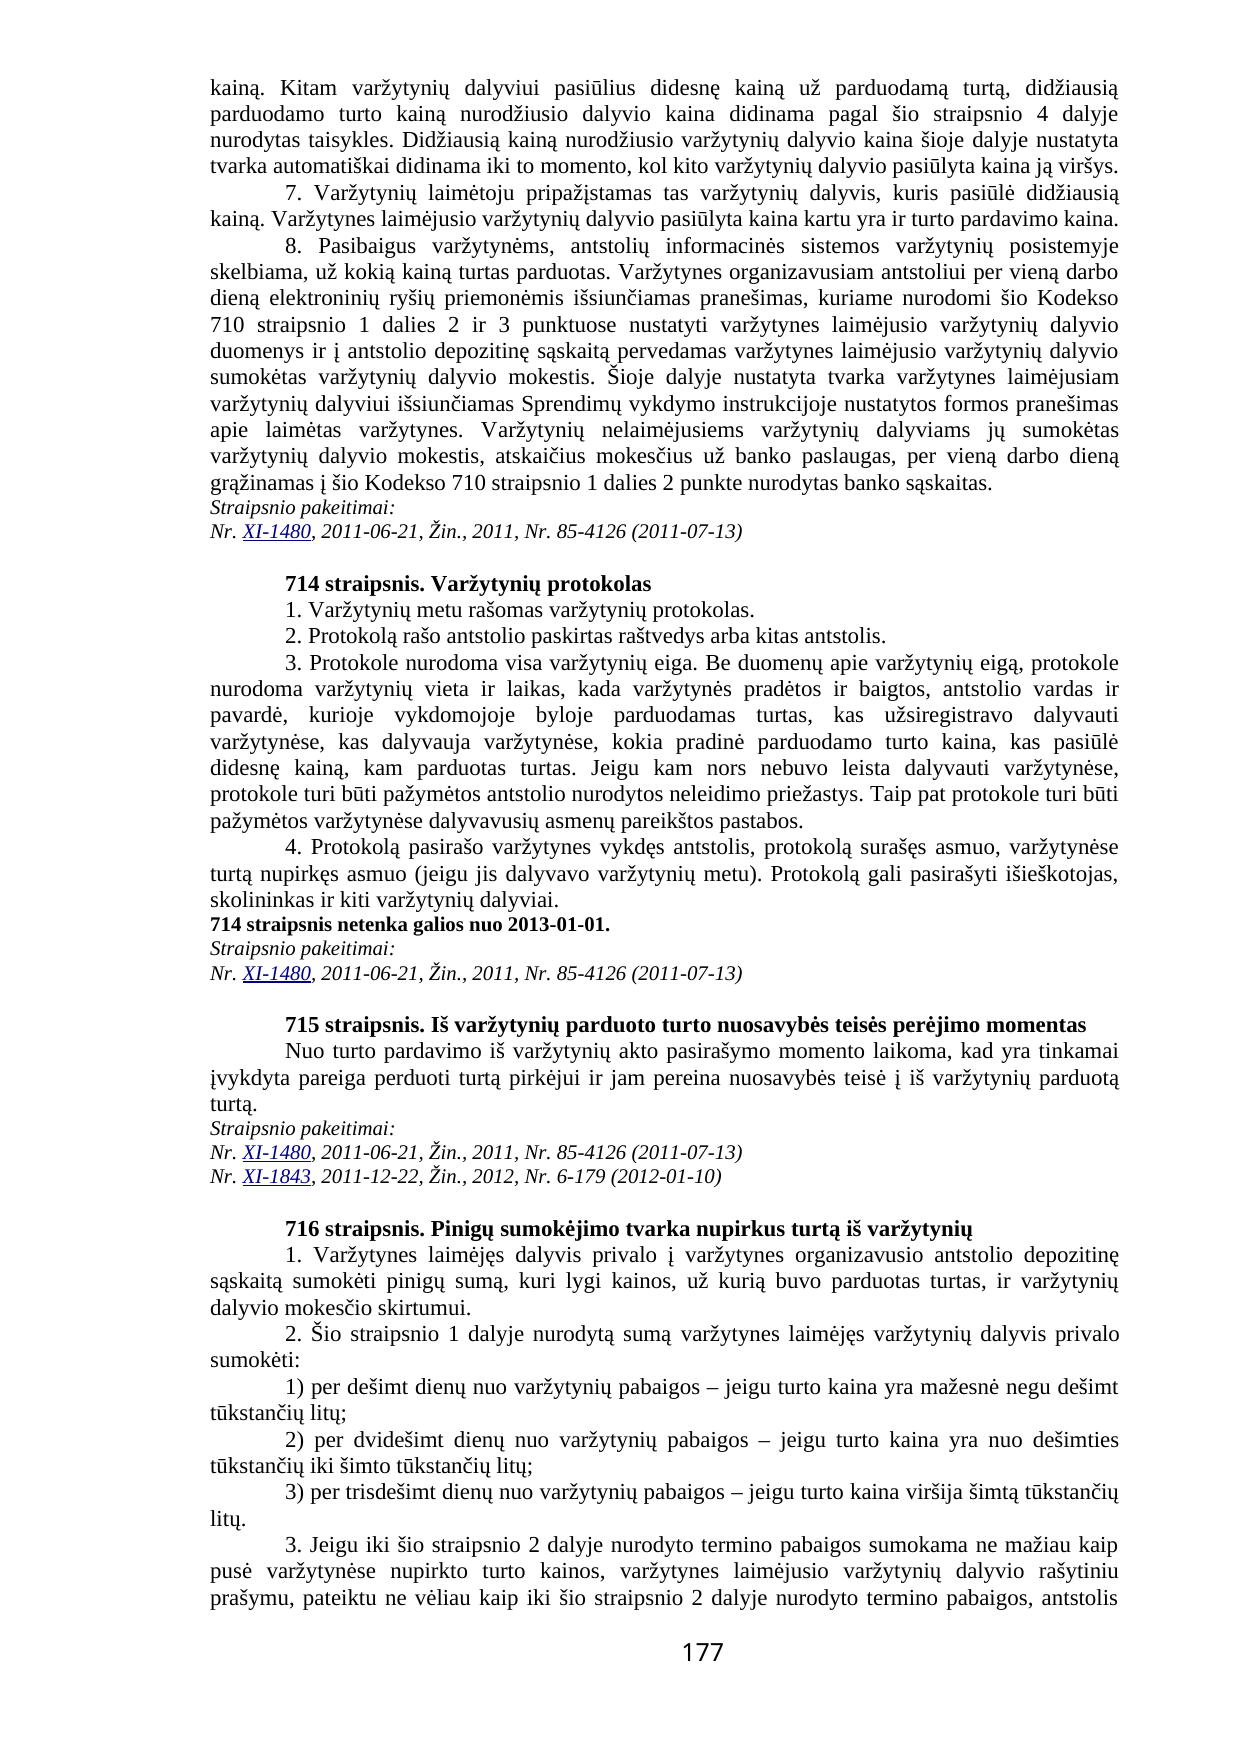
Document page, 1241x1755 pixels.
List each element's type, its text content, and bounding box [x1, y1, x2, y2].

text 714 straipsnis netenka galios nuo 2013-01-01. [210, 912, 1120, 936]
text Nuo turto pardavimo iš varžytynių akto pasirašymo momento laikoma, kad yra tinkamai įvykdyta pareiga perduoti turtą pirkėjui ir jam pereina nuosavybės teisė į iš varžytynių parduotą turtą. [210, 1037, 1120, 1116]
text 2. Šio straipsnio 1 dalyje nurodytą sumą varžytynes laimėjęs varžytynių dalyvis privalo sumokėti: [210, 1320, 1120, 1373]
text 1. Varžytynes laimėjęs dalyvis privalo į varžytynes organizavusio antstolio depozitinę sąskaitą sumokėti pinigų sumą, kuri lygi kainos, už kurią buvo parduotas turtas, ir varžytynių dalyvio mokesčio skirtumui. [210, 1241, 1120, 1320]
text Nr. XI-1480, 2011-06-21, Žin., 2011, Nr. 85-4126 (2011-07-13) [210, 960, 1120, 984]
text 1) per dešimt dienų nuo varžytynių pabaigos – jeigu turto kaina yra mažesnė negu dešimt tūkstančių litų; [210, 1373, 1120, 1426]
text 3. Protokole nurodoma visa varžytynių eiga. Be duomenų apie varžytynių eigą, protokole nurodoma varžytynių vieta ir laikas, kada varžytynės pradėtos ir baigtos, antstolio vardas ir pavardė, kurioje vykdomojoje byloje parduodamas turtas, kas užsiregistravo dalyvauti varžytynėse, kas dalyvauja varžytynėse, kokia pradinė parduodamo turto kaina, kas pasiūlė didesnę kainą, kam parduotas turtas. Jeigu kam nors nebuvo leista dalyvauti varžytynėse, protokole turi būti pažymėtos antstolio nurodytos neleidimo priežastys. Taip pat protokole turi būti pažymėtos varžytynėse dalyvavusių asmenų pareikštos pastabos. [210, 649, 1120, 833]
text Nr. XI-1480, 2011-06-21, Žin., 2011, Nr. 85-4126 (2011-07-13) [210, 519, 1120, 543]
text 7. Varžytynių laimėtoju pripažįstamas tas varžytynių dalyvis, kuris pasiūlė didžiausią kainą. Varžytynes laimėjusio varžytynių dalyvio pasiūlyta kaina kartu yra ir turto pardavimo kaina. [210, 179, 1120, 232]
text 1. Varžytynių metu rašomas varžytynių protokolas. [210, 596, 1120, 622]
text Nr. XI-1843, 2011-12-22, Žin., 2012, Nr. 6-179 (2012-01-10) [210, 1164, 1120, 1188]
text 716 straipsnis. Pinigų sumokėjimo tvarka nupirkus turtą iš varžytynių [210, 1215, 1120, 1241]
text 8. Pasibaigus varžytynėms, antstolių informacinės sistemos varžytynių posistemyje skelbiama, už kokią kainą turtas parduotas. Varžytynes organizavusiam antstoliui per vieną darbo dieną elektroninių ryšių priemonėmis išsiunčiamas pranešimas, kuriame nurodomi šio Kodekso 710 straipsnio 1 dalies 2 ir 3 punktuose nustatyti varžytynes laimėjusio varžytynių dalyvio duomenys ir į antstolio depozitinę sąskaitą pervedamas varžytynes laimėjusio varžytynių dalyvio sumokėtas varžytynių dalyvio mokestis. Šioje dalyje nustatyta tvarka varžytynes laimėjusiam varžytynių dalyviui išsiunčiamas Sprendimų vykdymo instrukcijoje nustatytos formos pranešimas apie laimėtas varžytynes. Varžytynių nelaimėjusiems varžytynių dalyviams jų sumokėtas varžytynių dalyvio mokestis, atskaičius mokesčius už banko paslaugas, per vieną darbo dieną grąžinamas į šio Kodekso 710 straipsnio 1 dalies 2 punkte nurodytas banko sąskaitas. [210, 232, 1120, 495]
text Nr. XI-1480, 2011-06-21, Žin., 2011, Nr. 85-4126 (2011-07-13) [210, 1140, 1120, 1164]
text 4. Protokolą pasirašo varžytynes vykdęs antstolis, protokolą surašęs asmuo, varžytynėse turtą nupirkęs asmuo (jeigu jis dalyvavo varžytynių metu). Protokolą gali pasirašyti išieškotojas, skolininkas ir kiti varžytynių dalyviai. [210, 833, 1120, 912]
text Straipsnio pakeitimai: [210, 1116, 1120, 1140]
text 2) per dvidešimt dienų nuo varžytynių pabaigos – jeigu turto kaina yra nuo dešimties tūkstančių iki šimto tūkstančių litų; [210, 1426, 1120, 1478]
text 715 straipsnis. Iš varžytynių parduoto turto nuosavybės teisės perėjimo momentas [285, 1011, 1120, 1037]
text Straipsnio pakeitimai: [210, 936, 1120, 960]
text 3) per trisdešimt dienų nuo varžytynių pabaigos – jeigu turto kaina viršija šimtą tūkstančių litų. [210, 1478, 1120, 1531]
text 2. Protokolą rašo antstolio paskirtas raštvedys arba kitas antstolis. [210, 622, 1120, 649]
text 3. Jeigu iki šio straipsnio 2 dalyje nurodyto termino pabaigos sumokama ne mažiau kaip pusė varžytynėse nupirkto turto kainos, varžytynes laimėjusio varžytynių dalyvio rašytiniu prašymu, pateiktu ne vėliau kaip iki šio straipsnio 2 dalyje nurodyto termino pabaigos, antstolis [210, 1531, 1120, 1610]
text Straipsnio pakeitimai: [210, 495, 1120, 519]
text 714 straipsnis. Varžytynių protokolas [210, 570, 1120, 596]
text kainą. Kitam varžytynių dalyviui pasiūlius didesnę kainą už parduodamą turtą, didžiausią parduodamo turto kainą nurodžiusio dalyvio kaina didinama pagal šio straipsnio 4 dalyje nurodytas taisykles. Didžiausią kainą nurodžiusio varžytynių dalyvio kaina šioje dalyje nustatyta tvarka automatiškai didinama iki to momento, kol kito varžytynių dalyvio pasiūlyta kaina ją viršys. [210, 73, 1120, 179]
